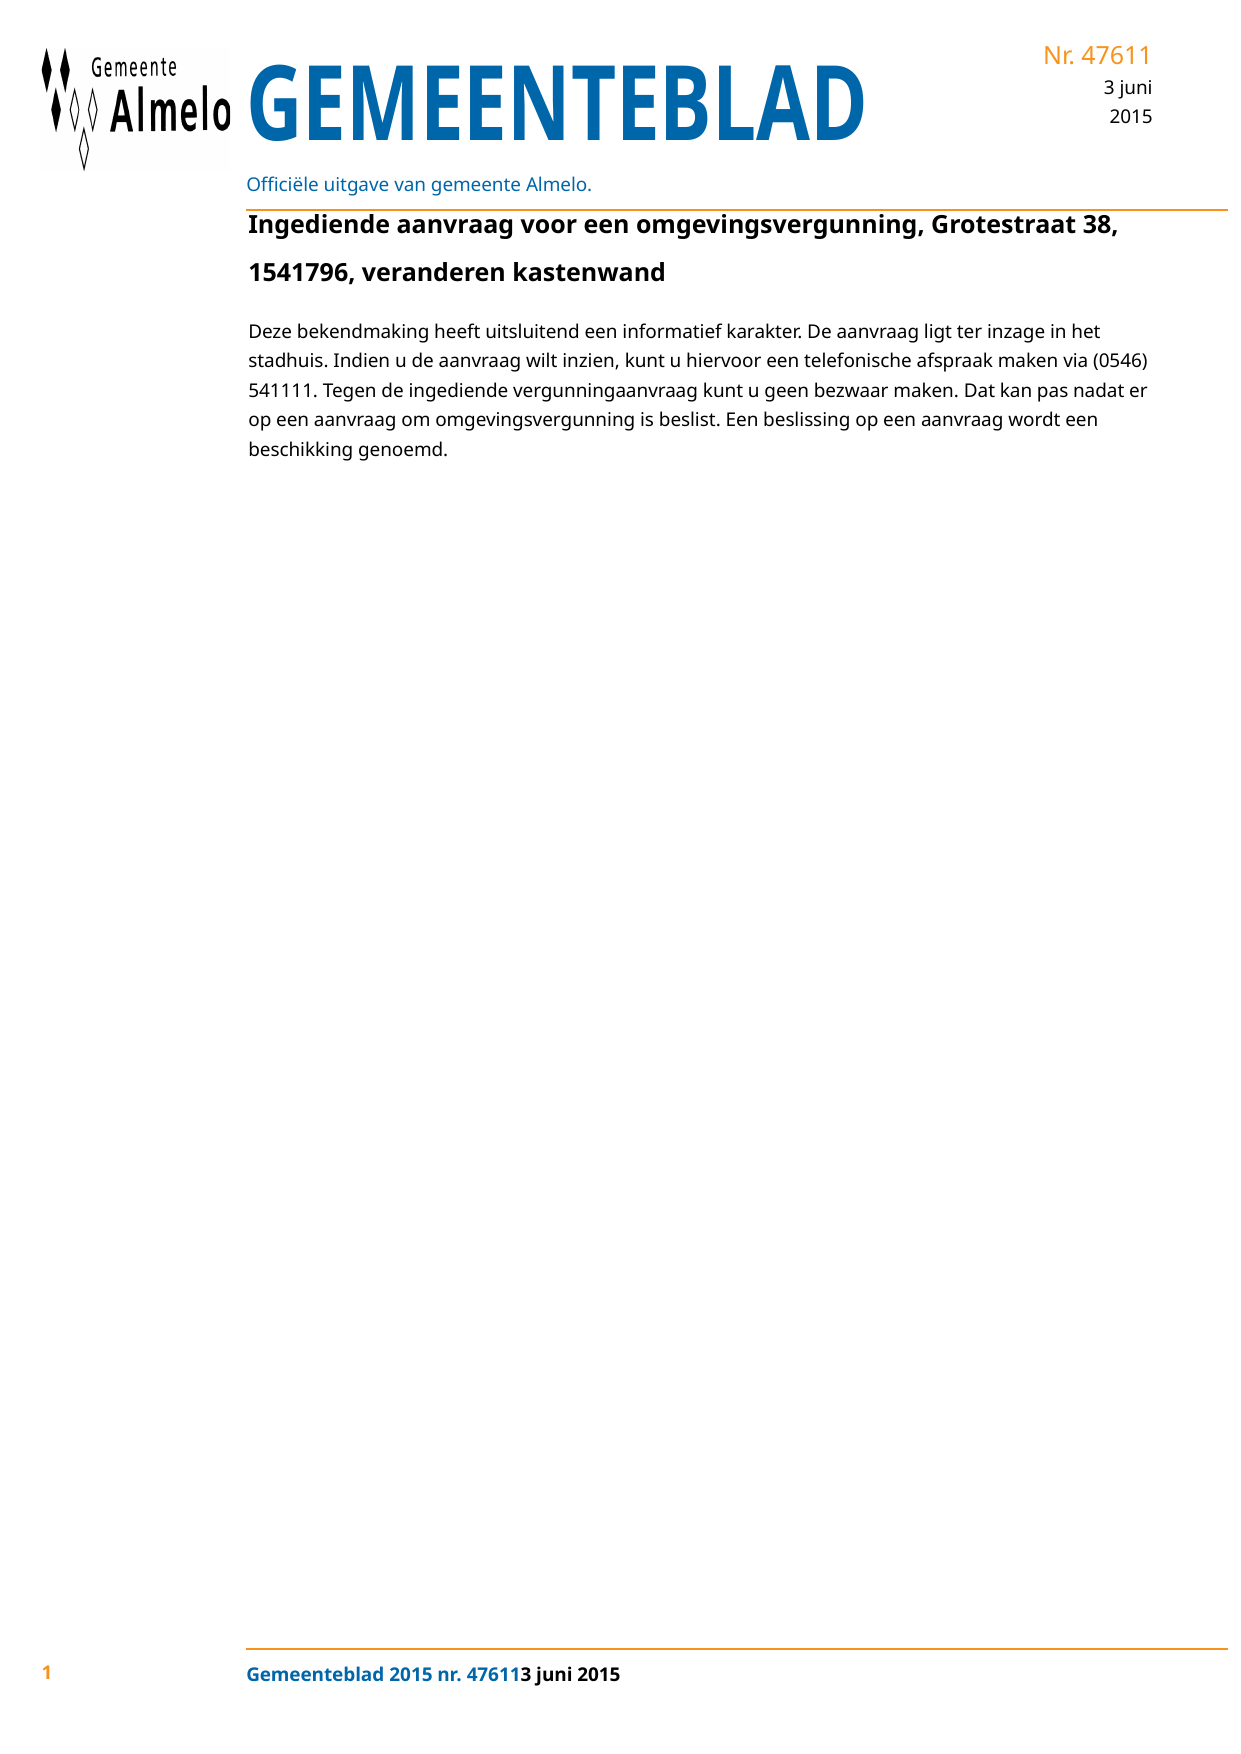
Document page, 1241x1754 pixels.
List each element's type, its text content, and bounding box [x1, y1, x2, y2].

text Deze bekendmaking heeft uitsluitend een informatief karakter. De aanvraag ligt ter inzage in het stadhuis. Indien u de aanvraag wilt inzien, kunt u hiervoor een telefonische afspraak maken via (0546) 541111. Tegen de ingediende vergunningaanvraag kunt u geen bezwaar maken. Dat kan pas nadat er op een aanvraag om omgevingsvergunning is beslist. Een beslissing op een aanvraag wordt een beschikking genoemd. [248, 318, 1152, 462]
picture [41, 47, 231, 172]
text Ingediende aanvraag voor een omgevingsvergunning, Grotestraat 38, 1541796, veranderen kastenwand [248, 211, 1152, 288]
